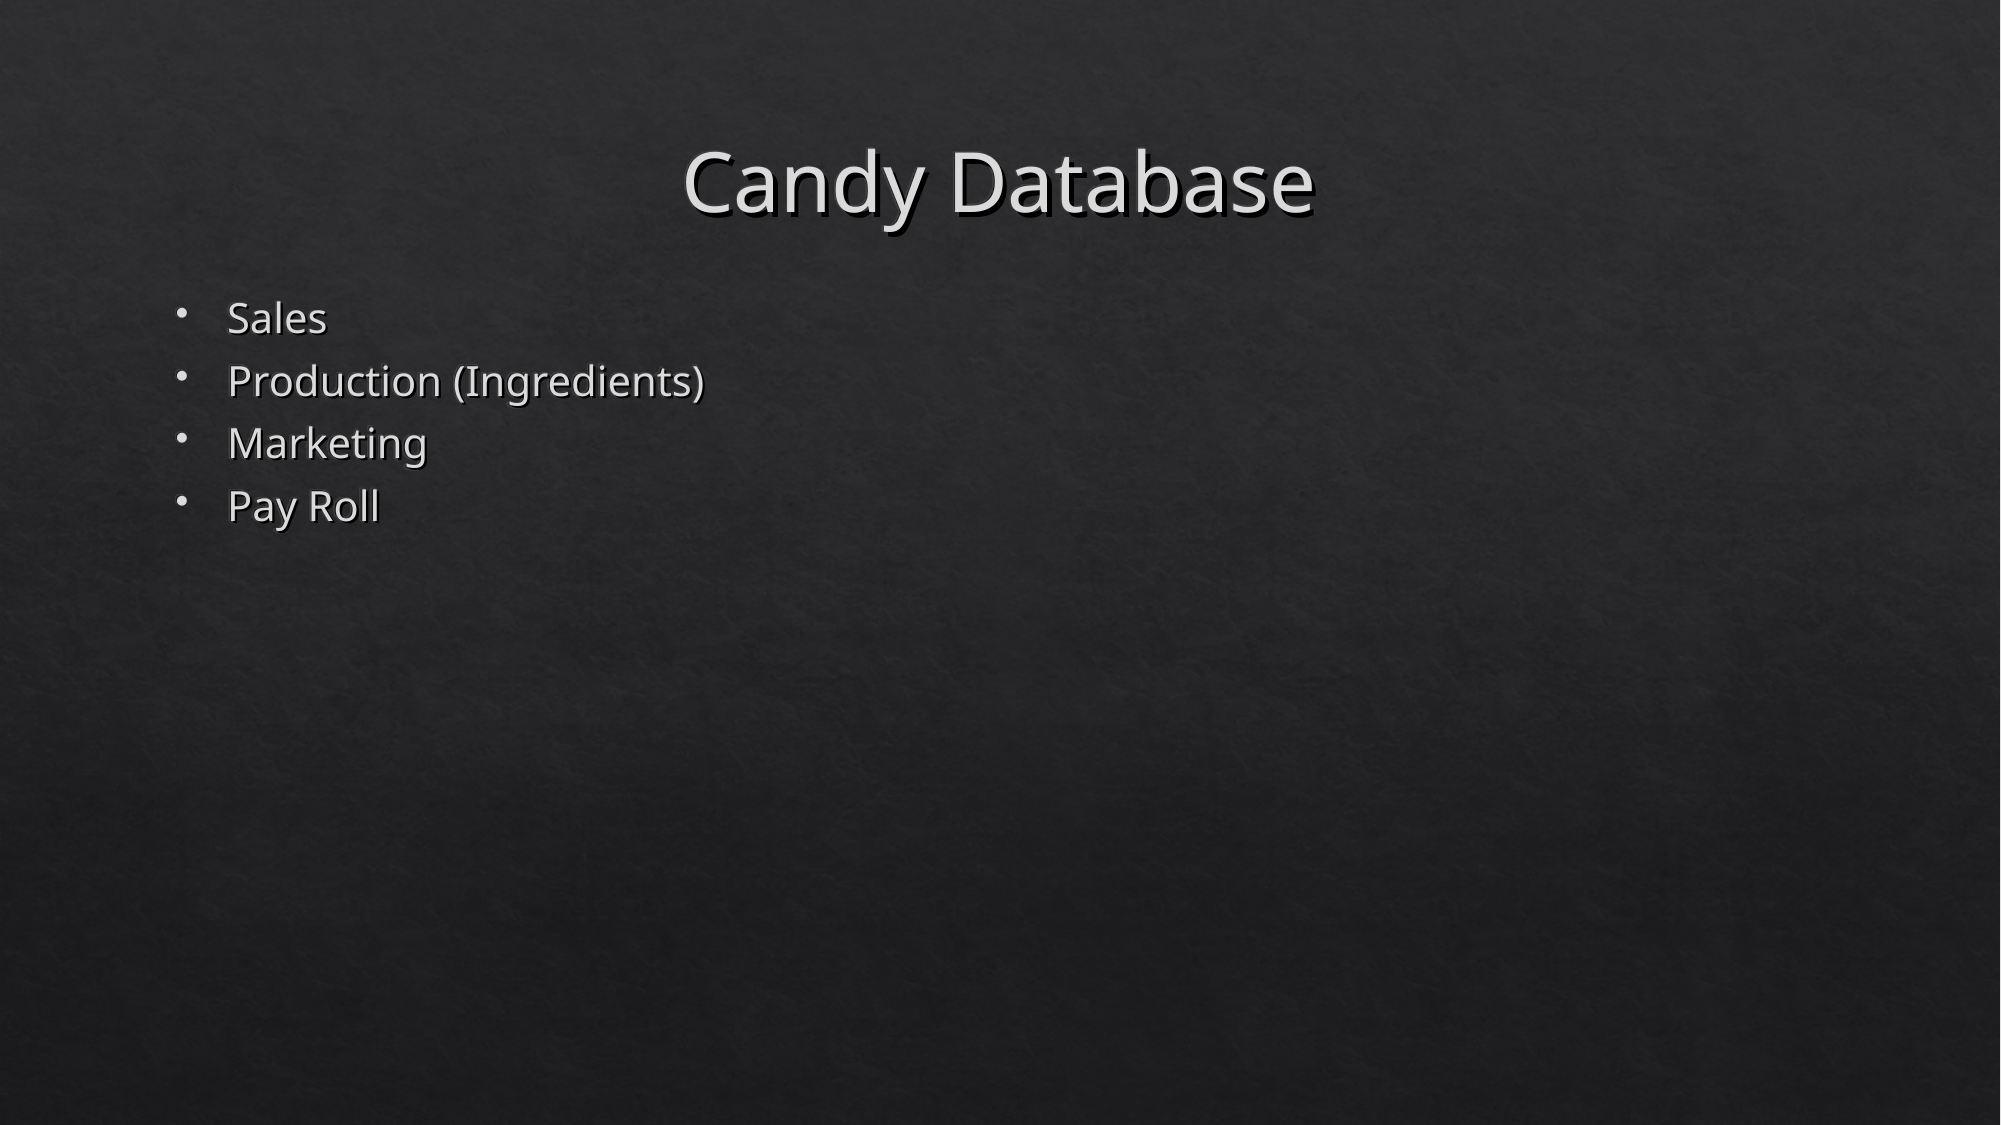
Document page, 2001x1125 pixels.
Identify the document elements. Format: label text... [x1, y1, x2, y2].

title Candy Database [149, 99, 1849, 260]
list Sales Production (Ingredients) Marketing Pay Roll [149, 284, 1849, 950]
